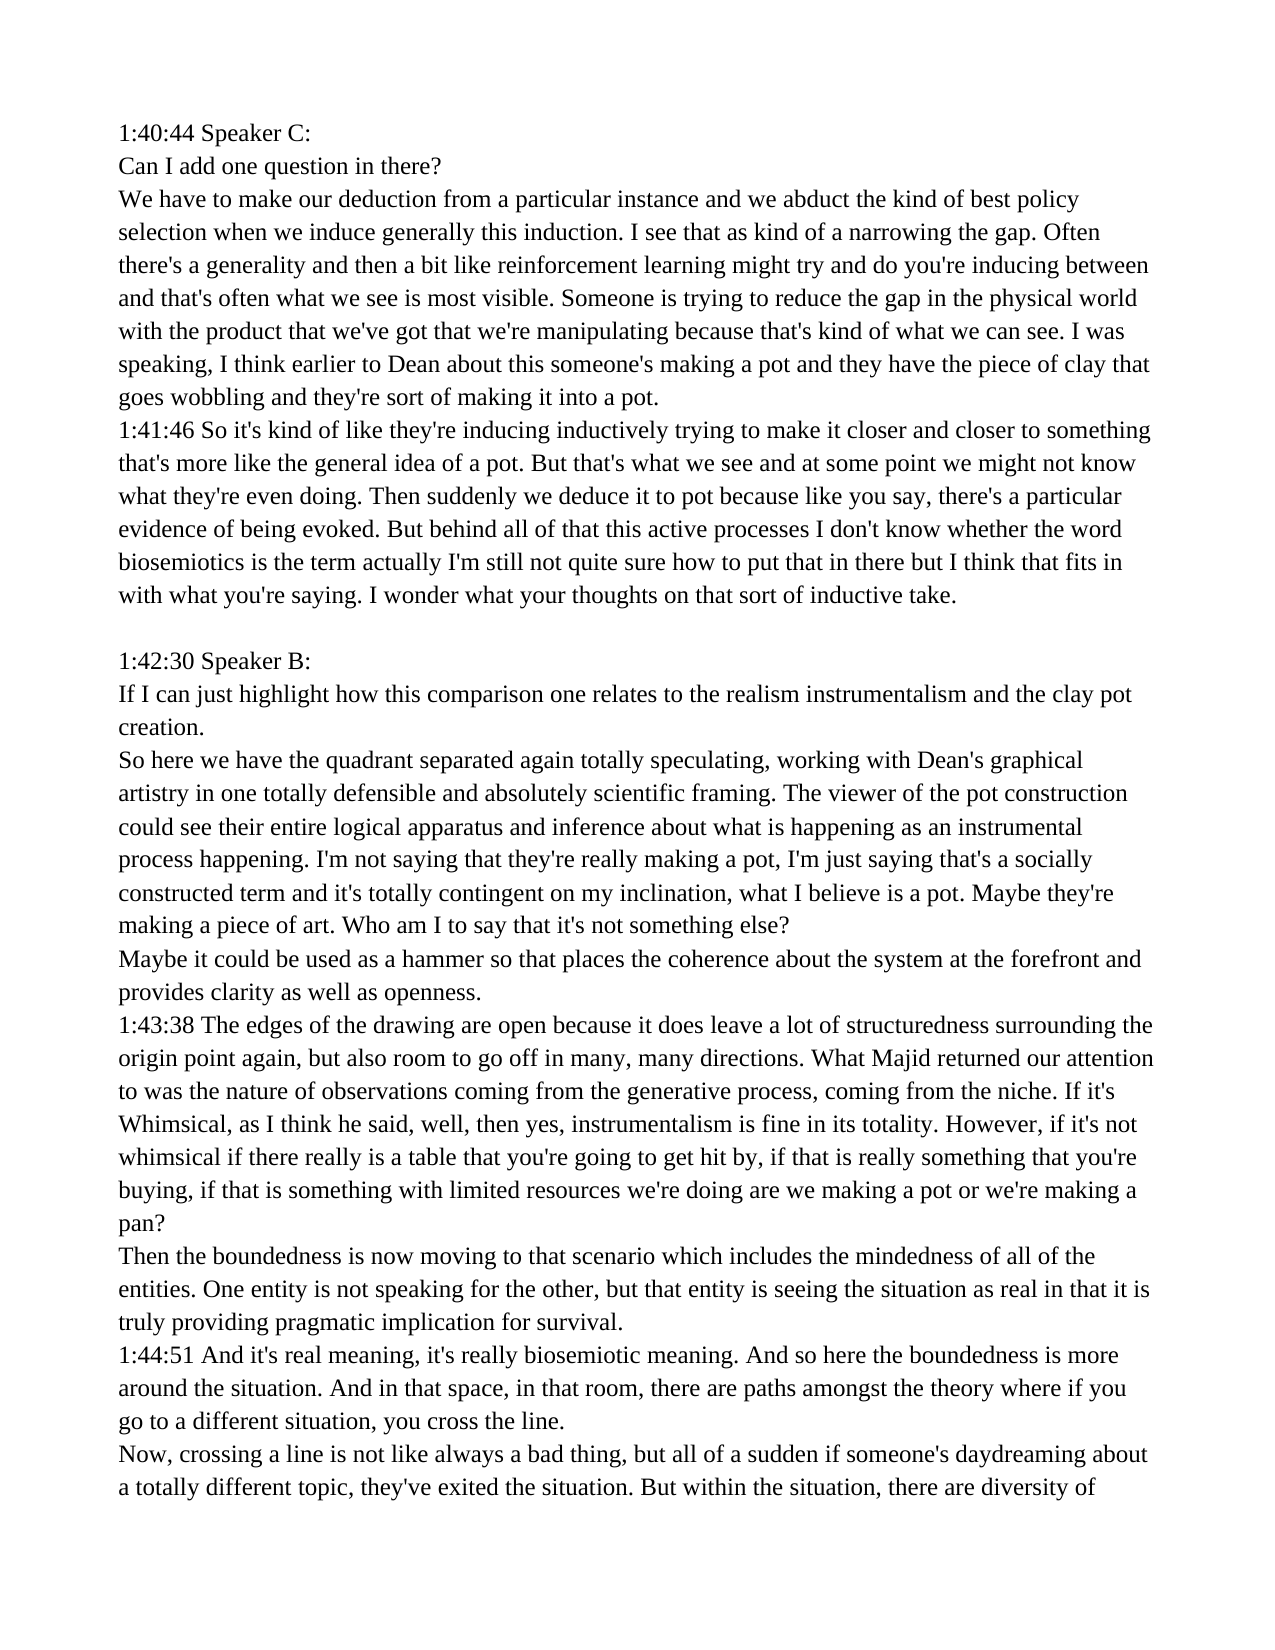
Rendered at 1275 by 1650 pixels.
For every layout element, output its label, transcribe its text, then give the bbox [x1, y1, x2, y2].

text Now, crossing a line is not like always a bad thing, but all of a sudden if someone's daydreaming about a totally different topic, they've exited the situation. But within the situation, there are diversity of [118, 1439, 1157, 1501]
text 1:41:46 So it's kind of like they're inducing inductively trying to make it closer and closer to something that's more like the general idea of a pot. But that's what we see and at some point we might not know what they're even doing. Then suddenly we deduce it to pot because like you say, there's a particular evidence of being evoked. But behind all of that this active processes I don't know whether the word biosemiotics is the term actually I'm still not quite sure how to put that in there but I think that fits in with what you're saying. I wonder what your thoughts on that sort of inductive take. [118, 415, 1157, 609]
text Maybe it could be used as a hammer so that places the coherence about the system at the forefront and provides clarity as well as openness. [118, 944, 1157, 1005]
text Then the boundedness is now moving to that scenario which includes the mindedness of all of the entities. One entity is not speaking for the other, but that entity is seeing the situation as real in that it is truly providing pragmatic implication for survival. [118, 1241, 1157, 1336]
text So here we have the quadrant separated again totally speculating, working with Dean's graphical artistry in one totally defensible and absolutely scientific framing. The viewer of the pot construction could see their entire logical apparatus and inference about what is happening as an instrumental process happening. I'm not saying that they're really making a pot, I'm just saying that's a socially constructed term and it's totally contingent on my inclination, what I believe is a pot. Maybe they're making a piece of art. Who am I to say that it's not something else? [118, 746, 1157, 939]
text We have to make our deduction from a particular instance and we abduct the kind of best policy selection when we induce generally this induction. I see that as kind of a narrowing the gap. Often there's a generality and then a bit like reinforcement learning might try and do you're inducing between and that's often what we see is most visible. Someone is trying to reduce the gap in the physical world with the product that we've got that we're manipulating because that's kind of what we can see. I was speaking, I think earlier to Dean about this someone's making a pot and they have the piece of clay that goes wobbling and they're sort of making it into a pot. [118, 184, 1157, 411]
text If I can just highlight how this comparison one relates to the realism instrumentalism and the clay pot creation. [118, 679, 1157, 741]
text 1:42:30 Speaker B: [118, 646, 1157, 675]
text 1:40:44 Speaker C: [118, 118, 1157, 147]
text Can I add one question in there? [118, 151, 1157, 180]
text 1:44:51 And it's real meaning, it's really biosemiotic meaning. And so here the boundedness is more around the situation. And in that space, in that room, there are paths amongst the theory where if you go to a different situation, you cross the line. [118, 1340, 1157, 1435]
text 1:43:38 The edges of the drawing are open because it does leave a lot of structuredness surrounding the origin point again, but also room to go off in many, many directions. What Majid returned our attention to was the nature of observations coming from the generative process, coming from the niche. If it's Whimsical, as I think he said, well, then yes, instrumentalism is fine in its totality. However, if it's not whimsical if there really is a table that you're going to get hit by, if that is really something that you're buying, if that is something with limited resources we're doing are we making a pot or we're making a pan? [118, 1010, 1157, 1237]
